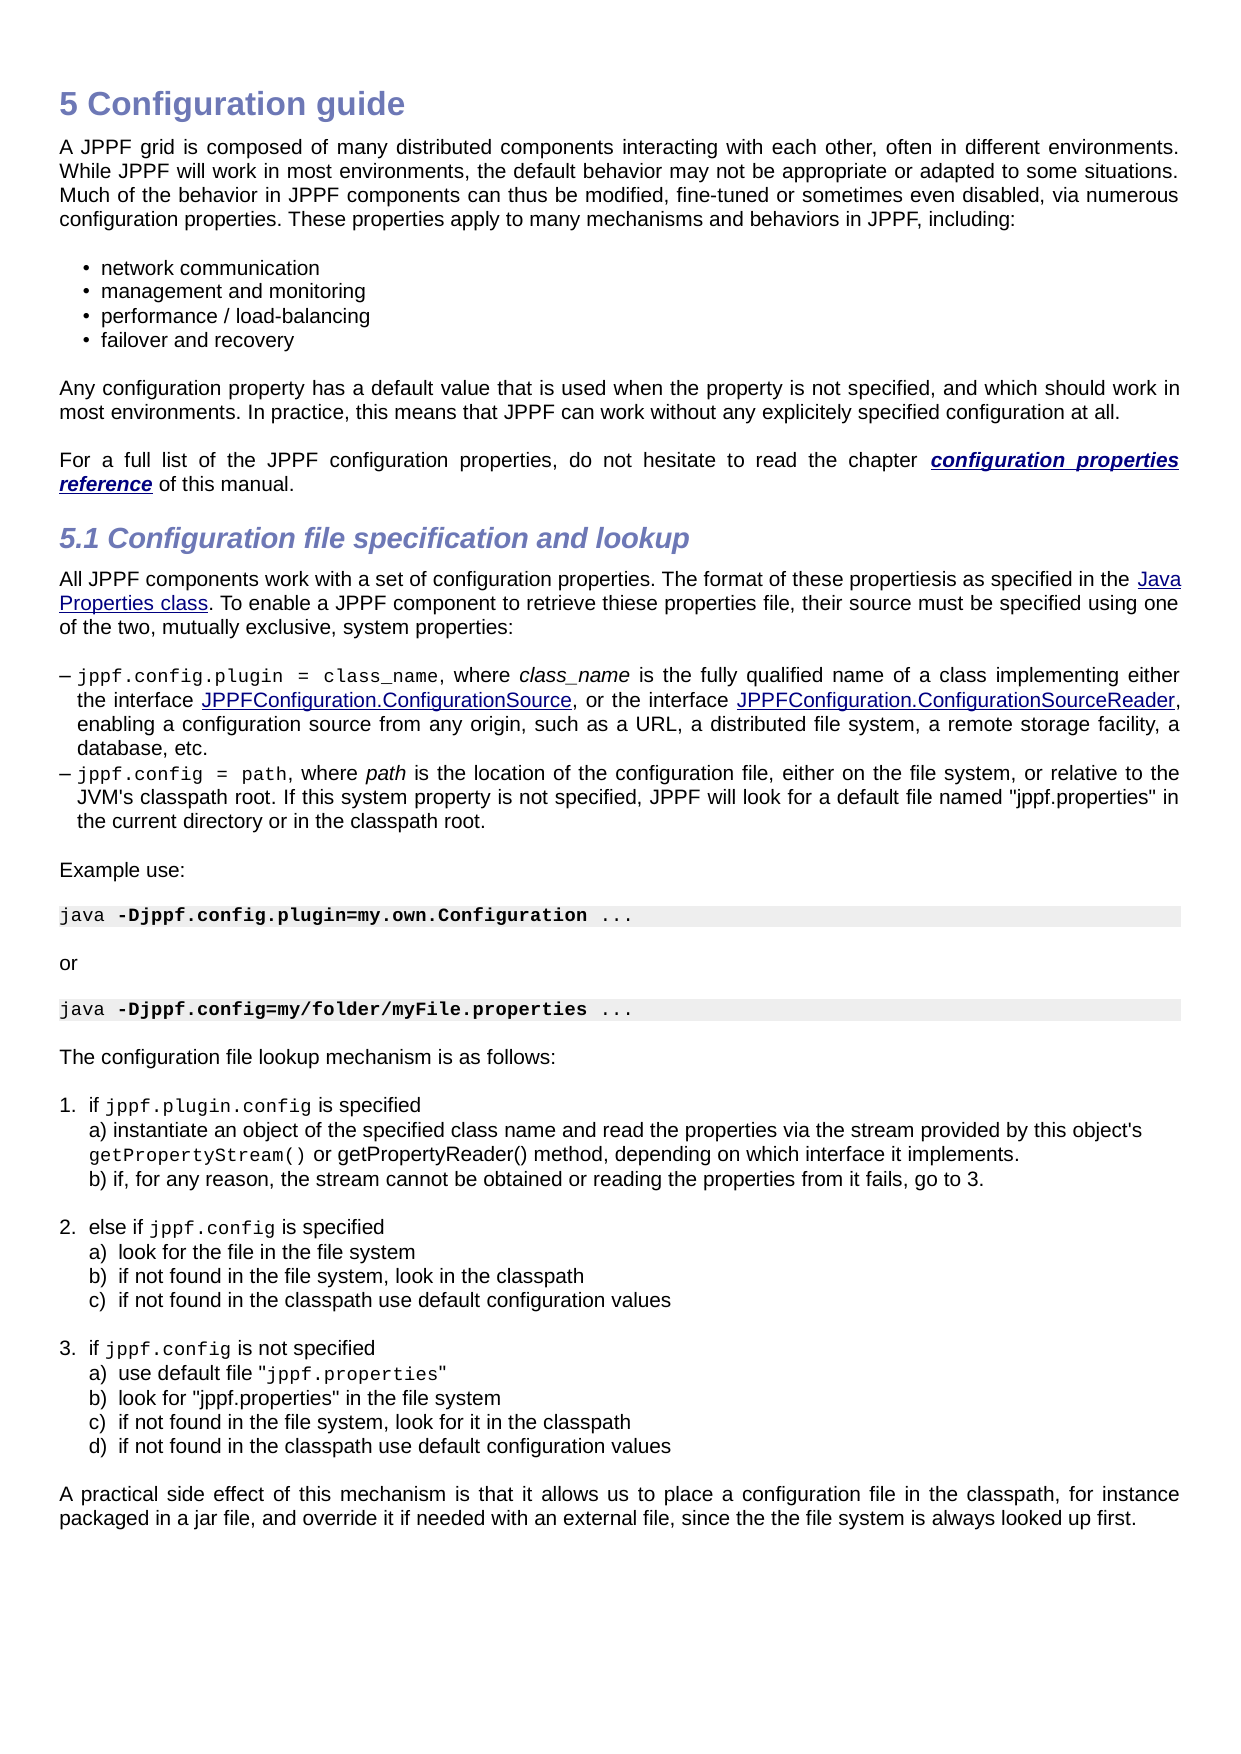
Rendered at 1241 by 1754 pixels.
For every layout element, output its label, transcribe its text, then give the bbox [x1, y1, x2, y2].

list if jppf.plugin.config is specified [59, 1093, 1181, 1118]
text The configuration file lookup mechanism is as follows: [59, 1045, 1181, 1069]
list look for "jppf.properties" in the file system [89, 1386, 1181, 1410]
text For a full list of the JPPF configuration properties, do not hesitate to read the chapter configuration properties reference of this manual. [59, 448, 1181, 496]
list network communication [83, 255, 1181, 279]
text A practical side effect of this mechanism is that it allows us to place a configuration file in the classpath, for instance packaged in a jar file, and override it if needed with an external file, since the the file system is always looked up first. [59, 1482, 1181, 1530]
list jppf.config.plugin = class_name, where class_name is the fully qualified name of a class implementing either the interface JPPFConfiguration.ConfigurationSource, or the interface JPPFConfiguration.ConfigurationSourceReader, enabling a configuration source from any origin, such as a URL, a distributed file system, a remote storage facility, a database, etc. [59, 663, 1181, 760]
list use default file "jppf.properties" [89, 1361, 1181, 1386]
list if not found in the file system, look in the classpath [89, 1264, 1181, 1288]
text All JPPF components work with a set of configuration properties. The format of these propertiesis as specified in the Java Properties class. To enable a JPPF component to retrieve thiese properties file, their source must be specified using one of the two, mutually exclusive, system properties: [59, 567, 1181, 639]
list if jppf.config is not specified [59, 1336, 1181, 1361]
list if not found in the classpath use default configuration values [89, 1434, 1181, 1458]
list if not found in the classpath use default configuration values [89, 1288, 1181, 1336]
list jppf.config = path, where path is the location of the configuration file, either on the file system, or relative to the JVM's classpath root. If this system property is not specified, JPPF will look for a default file named "jppf.properties" in the current directory or in the classpath root. [59, 760, 1181, 833]
text Example use: [59, 857, 1181, 882]
subtitle Configuration file specification and lookup [59, 521, 1181, 554]
text java -Djppf.config=my/folder/myFile.properties ... [59, 999, 1181, 1021]
subtitle Configuration guide [59, 84, 1181, 123]
text or [59, 951, 1181, 975]
list performance / load-balancing [83, 303, 1181, 328]
text A JPPF grid is composed of many distributed components interacting with each other, often in different environments. While JPPF will work in most environments, the default behavior may not be appropriate or adapted to some situations. Much of the behavior in JPPF components can thus be modified, fine-tuned or sometimes even disabled, via numerous configuration properties. These properties apply to many mechanisms and behaviors in JPPF, including: [59, 135, 1181, 231]
list a) instantiate an object of the specified class name and read the properties via the stream provided by this object's getPropertyStream() or getPropertyReader() method, depending on which interface it implements. b) if, for any reason, the stream cannot be obtained or reading the properties from it fails, go to 3. [59, 1118, 1181, 1215]
list failover and recovery [83, 328, 1181, 352]
list if not found in the file system, look for it in the classpath [89, 1410, 1181, 1434]
text Any configuration property has a default value that is used when the property is not specified, and which should work in most environments. In practice, this means that JPPF can work without any explicitely specified configuration at all. [59, 376, 1181, 424]
list look for the file in the file system [89, 1240, 1181, 1264]
text java -Djppf.config.plugin=my.own.Configuration ... [59, 906, 1181, 927]
list management and monitoring [83, 279, 1181, 303]
list else if jppf.config is specified [59, 1215, 1181, 1240]
